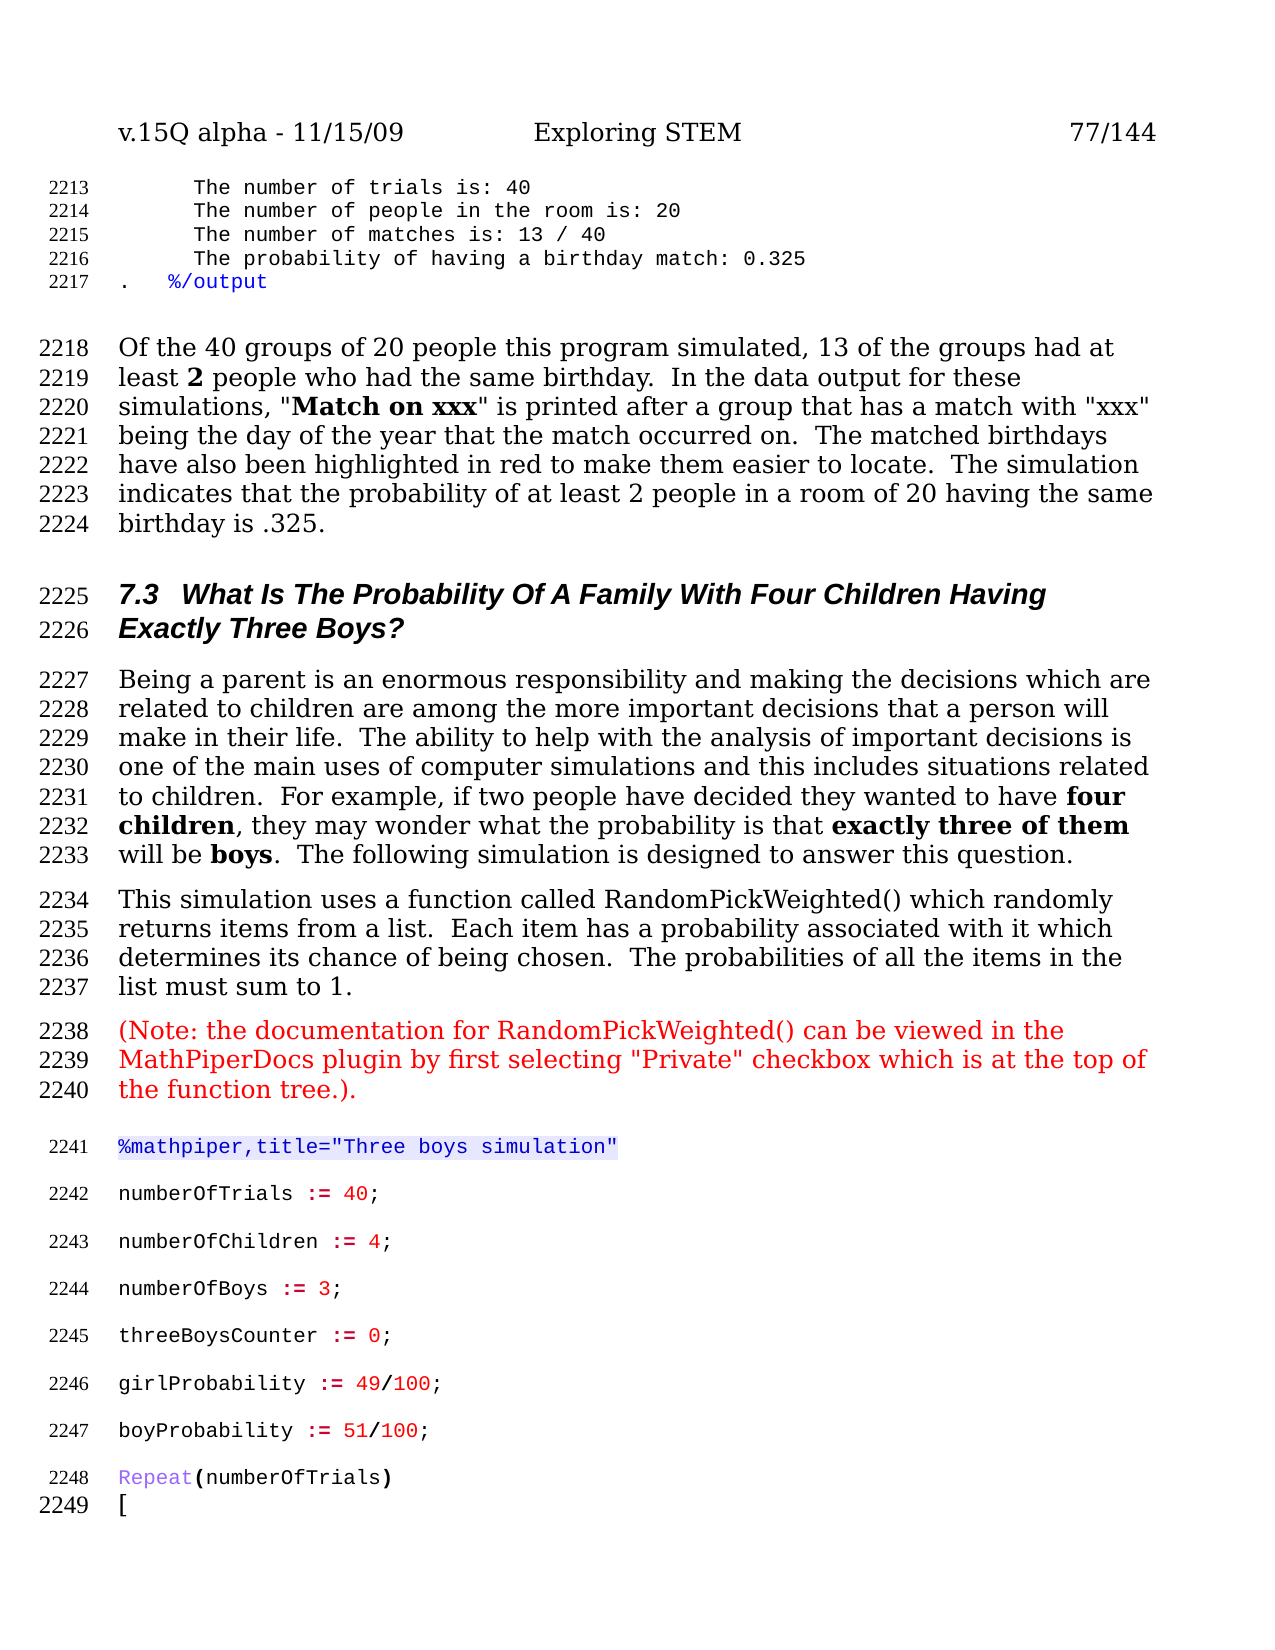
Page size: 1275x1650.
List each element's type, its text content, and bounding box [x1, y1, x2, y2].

text numberOfChildren := 4; [118, 1231, 1157, 1254]
text boyProbability := 51/100; [118, 1420, 1157, 1443]
text Being a parent is an enormous responsibility and making the decisions which are related to children are among the more important decisions that a person will make in their life. The ability to help with the analysis of important decisions is one of the main uses of computer simulations and this includes situations related to children. For example, if two people have decided they wanted to have four children, they may wonder what the probability is that exactly three of them will be boys. The following simulation is designed to answer this question. [118, 665, 1157, 870]
text threeBoysCounter := 0; [118, 1325, 1157, 1349]
text This simulation uses a function called RandomPickWeighted() which randomly returns items from a list. Each item has a probability associated with it which determines its chance of being chosen. The probabilities of all the items in the list must sum to 1. [118, 885, 1157, 1002]
text (Note: the documentation for RandomPickWeighted() can be viewed in the MathPiperDocs plugin by first selecting "Private" checkbox which is at the top of the function tree.). [118, 1017, 1157, 1104]
text girlProbability := 49/100; [118, 1372, 1157, 1396]
subtitle What Is The Probability Of A Family With Four Children Having Exactly Three Boys? [118, 577, 1157, 644]
text Repeat(numberOfTrials) [118, 1467, 1157, 1491]
text %mathpiper,title="Three boys simulation" [118, 1136, 1157, 1160]
text The probability of having a birthday match: 0.325 [118, 248, 1157, 271]
text numberOfTrials := 40; [118, 1183, 1157, 1207]
text numberOfBoys := 3; [118, 1278, 1157, 1302]
text The number of trials is: 40 [118, 177, 1157, 200]
text . %/output [118, 271, 1157, 295]
text [ [118, 1491, 1157, 1520]
text The number of people in the room is: 20 [118, 200, 1157, 224]
text Of the 40 groups of 20 people this program simulated, 13 of the groups had at least 2 people who had the same birthday. In the data output for these simulations, "Match on xxx" is printed after a group that has a match with "xxx" being the day of the year that the match occurred on. The matched birthdays have also been highlighted in red to make them easier to locate. The simulation indicates that the probability of at least 2 people in a room of 20 having the same birthday is .325. [118, 333, 1157, 538]
text The number of matches is: 13 / 40 [118, 224, 1157, 248]
